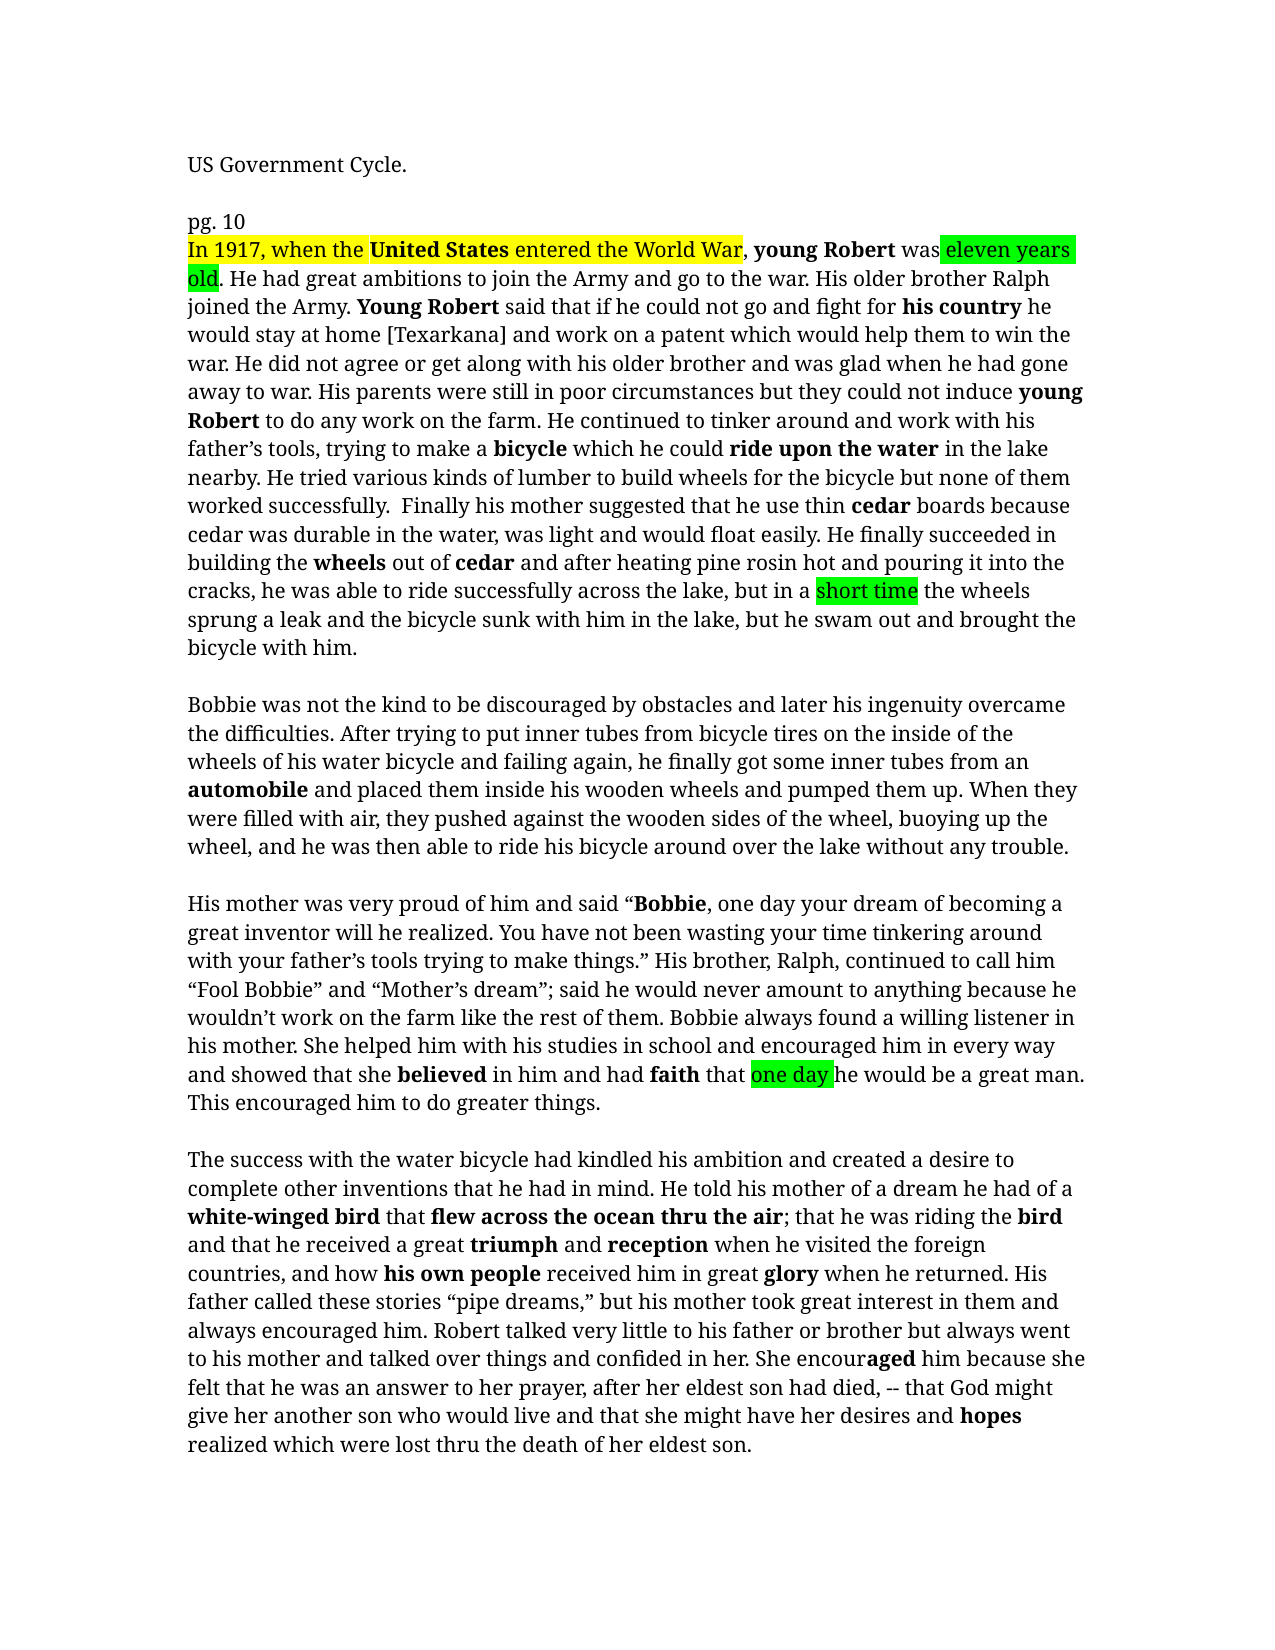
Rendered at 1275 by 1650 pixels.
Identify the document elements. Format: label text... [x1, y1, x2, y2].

text Bobbie was not the kind to be discouraged by obstacles and later his ingenuity overcame the difficulties. After trying to put inner tubes from bicycle tires on the inside of the wheels of his water bicycle and failing again, he finally got some inner tubes from an automobile and placed them inside his wooden wheels and pumped them up. When they were filled with air, they pushed against the wooden sides of the wheel, buoying up the wheel, and he was then able to ride his bicycle around over the lake without any trouble. [187, 690, 1087, 861]
text The success with the water bicycle had kindled his ambition and created a desire to complete other inventions that he had in mind. He told his mother of a dream he had of a white-winged bird that flew across the ocean thru the air; that he was riding the bird and that he received a great triumph and reception when he visited the foreign countries, and how his own people received him in great glory when he returned. His father called these stories “pipe dreams,” but his mother took great interest in them and always encouraged him. Robert talked very little to his father or brother but always went to his mother and talked over things and confided in her. She encouraged him because she felt that he was an answer to her prayer, after her eldest son had died, -- that God might give her another son who would live and that she might have her desires and hopes realized which were lost thru the death of her eldest son. [187, 1145, 1087, 1458]
text US Government Cycle. [187, 150, 1087, 178]
text In 1917, when the United States entered the World War, young Robert was eleven years old. He had great ambitions to join the Army and go to the war. His older brother Ralph joined the Army. Young Robert said that if he could not go and fight for his country he would stay at home [Texarkana] and work on a patent which would help them to win the war. He did not agree or get along with his older brother and was glad when he had gone away to war. His parents were still in poor circumstances but they could not induce young Robert to do any work on the farm. He continued to tinker around and work with his father’s tools, trying to make a bicycle which he could ride upon the water in the lake nearby. He tried various kinds of lumber to build wheels for the bicycle but none of them worked successfully. Finally his mother suggested that he use thin cedar boards because cedar was durable in the water, was light and would float easily. He finally succeeded in building the wheels out of cedar and after heating pine rosin hot and pouring it into the cracks, he was able to ride successfully across the lake, but in a short time the wheels sprung a leak and the bicycle sunk with him in the lake, but he swam out and brought the bicycle with him. [187, 235, 1087, 662]
text pg. 10 [187, 207, 1087, 235]
text His mother was very proud of him and said “Bobbie, one day your dream of becoming a great inventor will he realized. You have not been wasting your time tinkering around with your father’s tools trying to make things.” His brother, Ralph, continued to call him “Fool Bobbie” and “Mother’s dream”; said he would never amount to anything because he wouldn’t work on the farm like the rest of them. Bobbie always found a willing listener in his mother. She helped him with his studies in school and encouraged him in every way and showed that she believed in him and had faith that one day he would be a great man. This encouraged him to do greater things. [187, 889, 1087, 1117]
